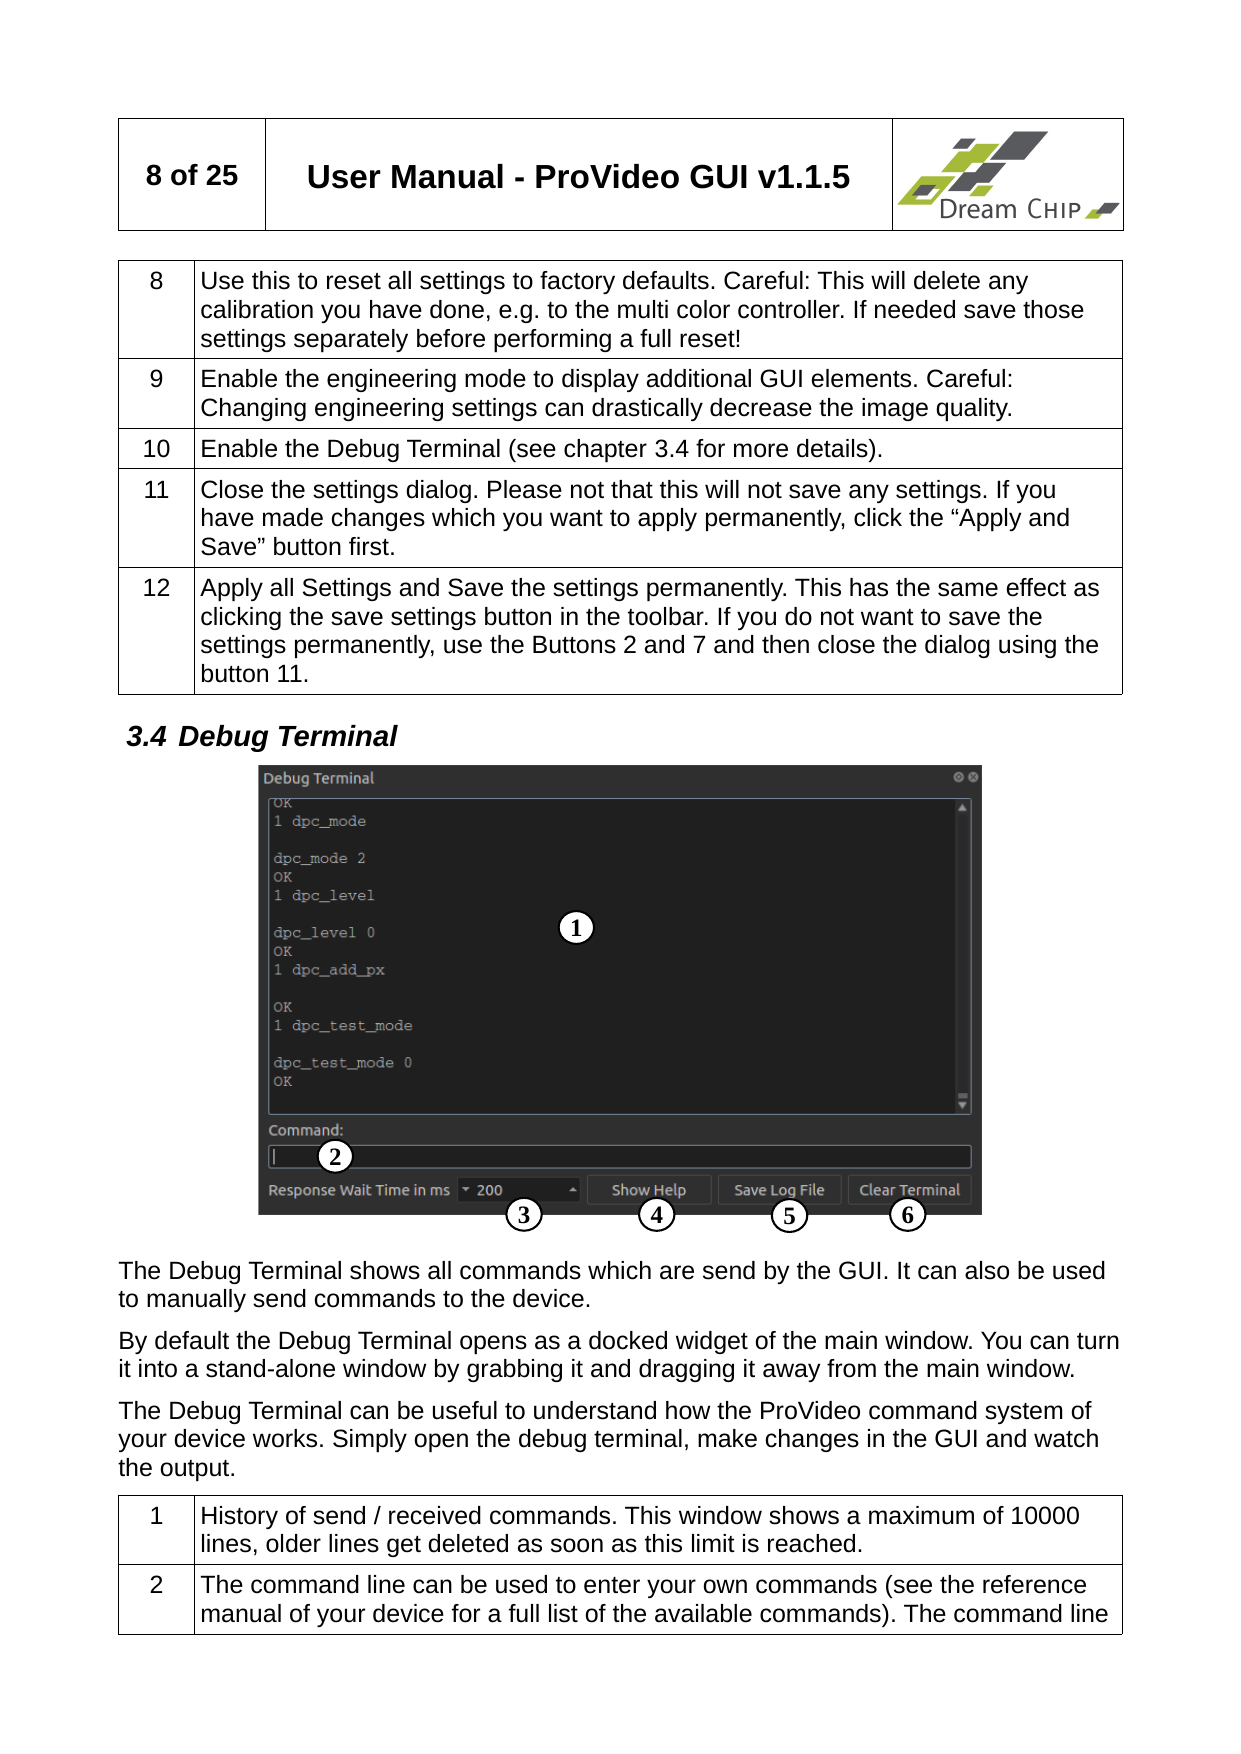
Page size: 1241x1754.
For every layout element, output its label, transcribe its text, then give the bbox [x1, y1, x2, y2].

table_cell 12 [119, 568, 194, 693]
picture [897, 130, 1120, 220]
table_header 1 [119, 1496, 194, 1564]
table_cell Apply all Settings and Save the settings permanently. This has the same effect as clicking the save settings button in the toolbar. If you do not want to save the settings permanently, use the Buttons 2 and 7 and then close the dialog using the button 11. [195, 568, 1122, 693]
subtitle Debug Terminal [118, 719, 1122, 753]
table_cell Enable the Debug Terminal (see chapter 3.4 for more details). [195, 429, 1122, 468]
table_header History of send / received commands. This window shows a maximum of 10000 lines, older lines get deleted as soon as this limit is reached. [195, 1496, 1122, 1564]
table_cell The command line can be used to enter your own commands (see the reference manual of your device for a full list of the available commands). The command line [195, 1565, 1122, 1633]
table_cell 2 [119, 1565, 194, 1633]
picture [258, 765, 982, 1215]
table_cell 9 [119, 359, 194, 428]
table_cell Close the settings dialog. Please not that this will not save any settings. If you have made changes which you want to apply permanently, click the “Apply and Save” button first. [195, 469, 1122, 567]
table_cell 11 [119, 469, 194, 567]
text By default the Debug Terminal opens as a docked widget of the main window. You can turn it into a stand-alone window by grabbing it and dragging it away from the main window. [118, 1326, 1122, 1383]
table_cell Use this to reset all settings to factory defaults. Careful: This will delete any calibration you have done, e.g. to the multi color controller. If needed save those settings separately before performing a full reset! [195, 261, 1122, 358]
table_cell Enable the engineering mode to display additional GUI elements. Careful: Changing engineering settings can drastically decrease the image quality. [195, 359, 1122, 428]
text The Debug Terminal can be useful to understand how the ProVideo command system of your device works. Simply open the debug terminal, make changes in the GUI and watch the output. [118, 1396, 1122, 1482]
table_cell 8 [119, 261, 194, 358]
text The Debug Terminal shows all commands which are send by the GUI. It can also be used to manually send commands to the device. [118, 1256, 1122, 1313]
table_cell 10 [119, 429, 194, 468]
